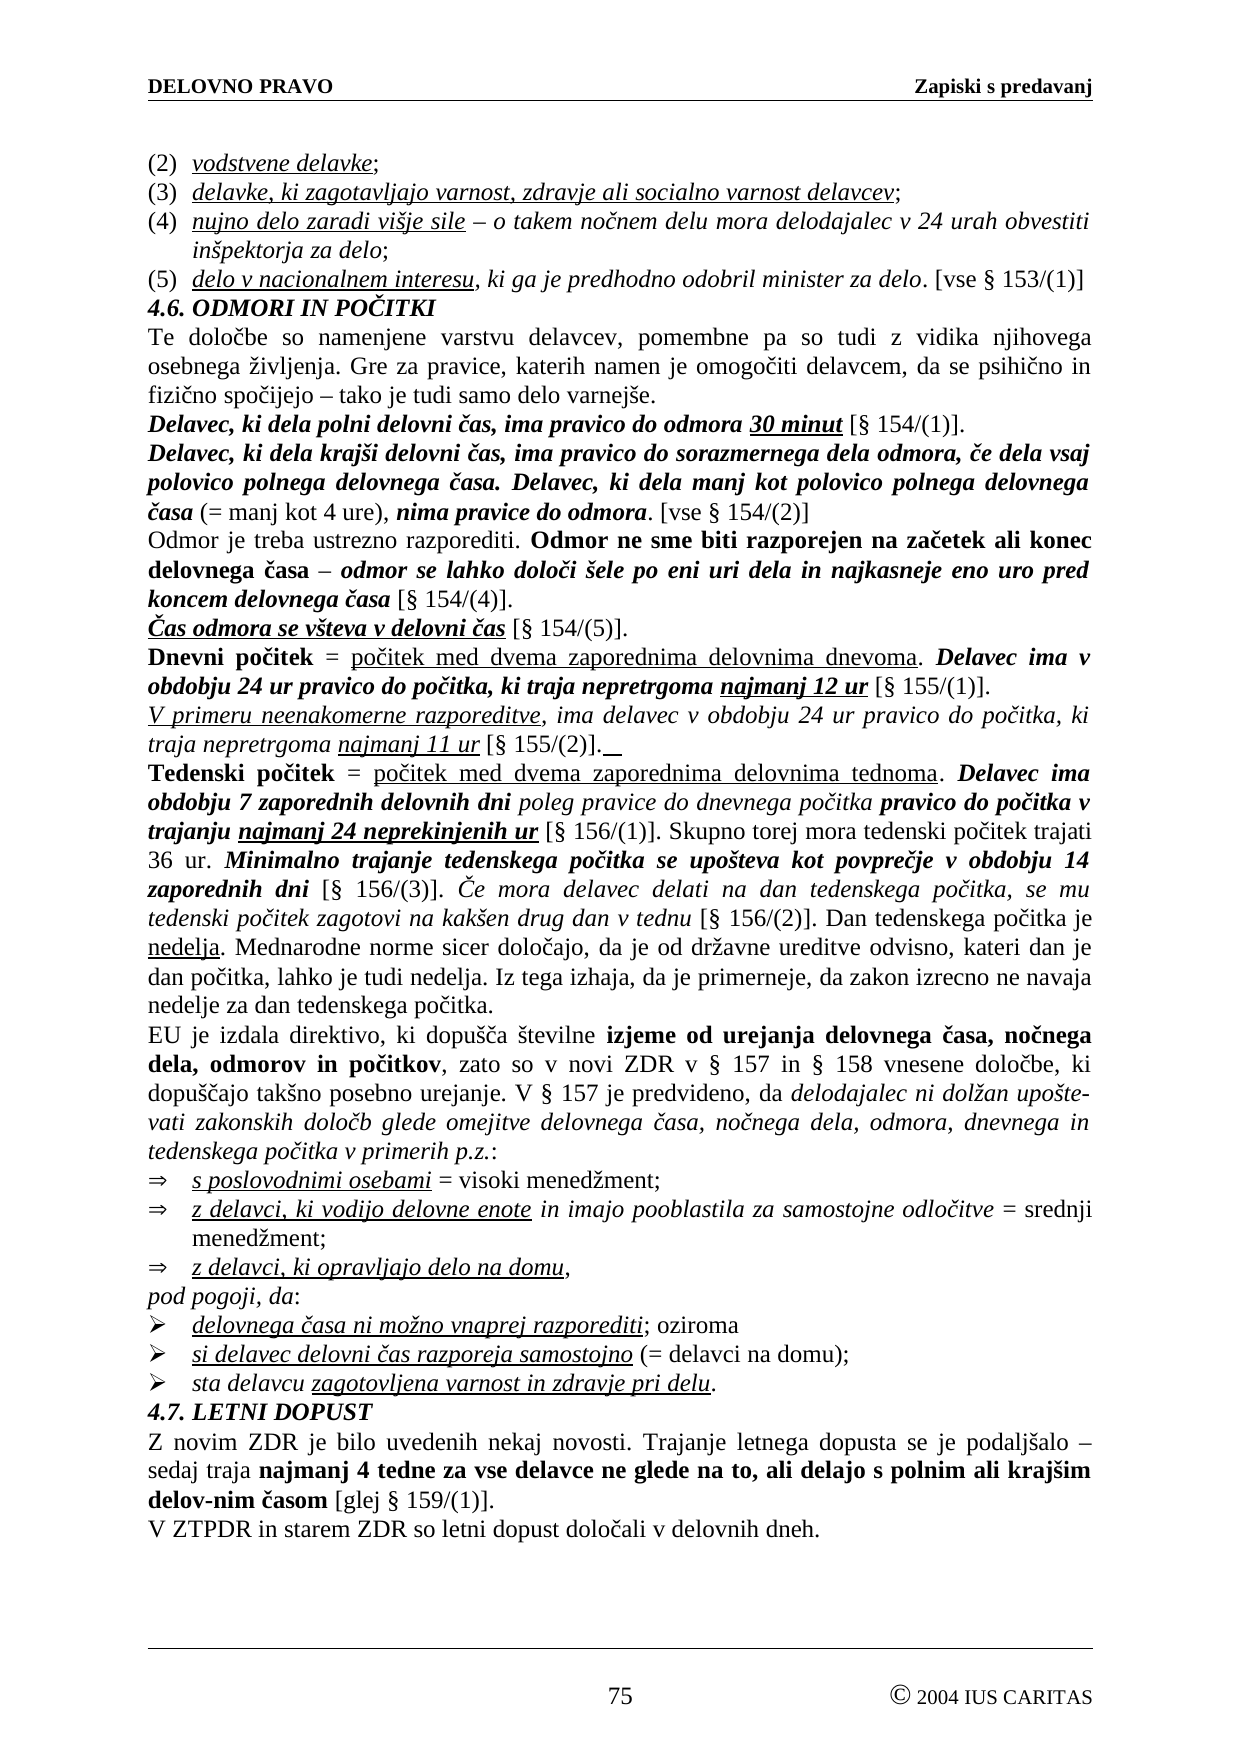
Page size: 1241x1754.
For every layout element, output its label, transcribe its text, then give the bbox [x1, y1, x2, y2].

text Delavec, ki dela polni delovni čas, ima pravico do odmora 30 minut [§ 154/(1)]. [148, 409, 1093, 438]
list si delavec delovni čas razporeja samostojno (= delavci na domu); [148, 1339, 1093, 1368]
list delo v nacionalnem interesu, ki ga je predhodno odobril minister za delo. [vse § 153/(1)] [148, 264, 1093, 293]
text Z novim ZDR je bilo uvedenih nekaj novosti. Trajanje letnega dopusta se je podaljšalo – sedaj traja najmanj 4 tedne za vse delavce ne glede na to, ali delajo s polnim ali krajšim delov-nim časom [glej § 159/(1)]. [148, 1426, 1093, 1513]
text 4.7. LETNI DOPUST [148, 1397, 1093, 1426]
text Te določbe so namenjene varstvu delavcev, pomembne pa so tudi z vidika njihovega osebnega življenja. Gre za pravice, katerih namen je omogočiti delavcem, da se psihično in fizično spočijejo – tako je tudi samo delo varnejše. [148, 322, 1093, 409]
list vodstvene delavke; [148, 148, 1093, 177]
text V primeru neenakomerne razporeditve, ima delavec v obdobju 24 ur pravico do počitka, ki traja nepretrgoma najmanj 11 ur [§ 155/(2)]. [148, 700, 1093, 758]
list delavke, ki zagotavljajo varnost, zdravje ali socialno varnost delavcev; [148, 177, 1093, 206]
text Tedenski počitek = počitek med dvema zaporednima delovnima tednoma. Delavec ima obdobju 7 zaporednih delovnih dni poleg pravice do dnevnega počitka pravico do počitka v trajanju najmanj 24 neprekinjenih ur [§ 156/(1)]. Skupno torej mora tedenski počitek trajati 36 ur. Minimalno trajanje tedenskega počitka se upošteva kot povprečje v obdobju 14 zaporednih dni [§ 156/(3)]. Če mora delavec delati na dan tedenskega počitka, se mu tedenski počitek zagotovi na kakšen drug dan v tednu [§ 156/(2)]. Dan tedenskega počitka je nedelja. Mednarodne norme sicer določajo, da je od državne ureditve odvisno, kateri dan je dan počitka, lahko je tudi nedelja. Iz tega izhaja, da je primerneje, da zakon izrecno ne navaja nedelje za dan tedenskega počitka. [148, 758, 1093, 1019]
list delovnega časa ni možno vnaprej razporediti; oziroma [148, 1310, 1093, 1339]
list z delavci, ki opravljajo delo na domu, [148, 1252, 1093, 1281]
list sta delavcu zagotovljena varnost in zdravje pri delu. [148, 1368, 1093, 1397]
text pod pogoji, da: [148, 1281, 1093, 1310]
list z delavci, ki vodijo delovne enote in imajo pooblastila za samostojne odločitve = srednji menedžment; [148, 1194, 1093, 1252]
list s poslovodnimi osebami = visoki menedžment; [148, 1165, 1093, 1194]
text 4.6. ODMORI IN POČITKI [148, 293, 1093, 322]
text Delavec, ki dela krajši delovni čas, ima pravico do sorazmernega dela odmora, če dela vsaj polovico polnega delovnega časa. Delavec, ki dela manj kot polovico polnega delovnega časa (= manj kot 4 ure), nima pravice do odmora. [vse § 154/(2)] [148, 438, 1093, 525]
list nujno delo zaradi višje sile – o takem nočnem delu mora delodajalec v 24 urah obvestiti inšpektorja za delo; [148, 206, 1093, 264]
text EU je izdala direktivo, ki dopušča številne izjeme od urejanja delovnega časa, nočnega dela, odmorov in počitkov, zato so v novi ZDR v § 157 in § 158 vnesene določbe, ki dopuščajo takšno posebno urejanje. V § 157 je predvideno, da delodajalec ni dolžan upošte-vati zakonskih določb glede omejitve delovnega časa, nočnega dela, odmora, dnevnega in tedenskega počitka v primerih p.z.: [148, 1019, 1093, 1165]
text Odmor je treba ustrezno razporediti. Odmor ne sme biti razporejen na začetek ali konec delovnega časa – odmor se lahko določi šele po eni uri dela in najkasneje eno uro pred koncem delovnega časa [§ 154/(4)]. [148, 525, 1093, 613]
text Čas odmora se všteva v delovni čas [§ 154/(5)]. [148, 613, 1093, 642]
text V ZTPDR in starem ZDR so letni dopust določali v delovnih dneh. [148, 1513, 1093, 1543]
text Dnevni počitek = počitek med dvema zaporednima delovnima dnevoma. Delavec ima v obdobju 24 ur pravico do počitka, ki traja nepretrgoma najmanj 12 ur [§ 155/(1)]. [148, 642, 1093, 700]
